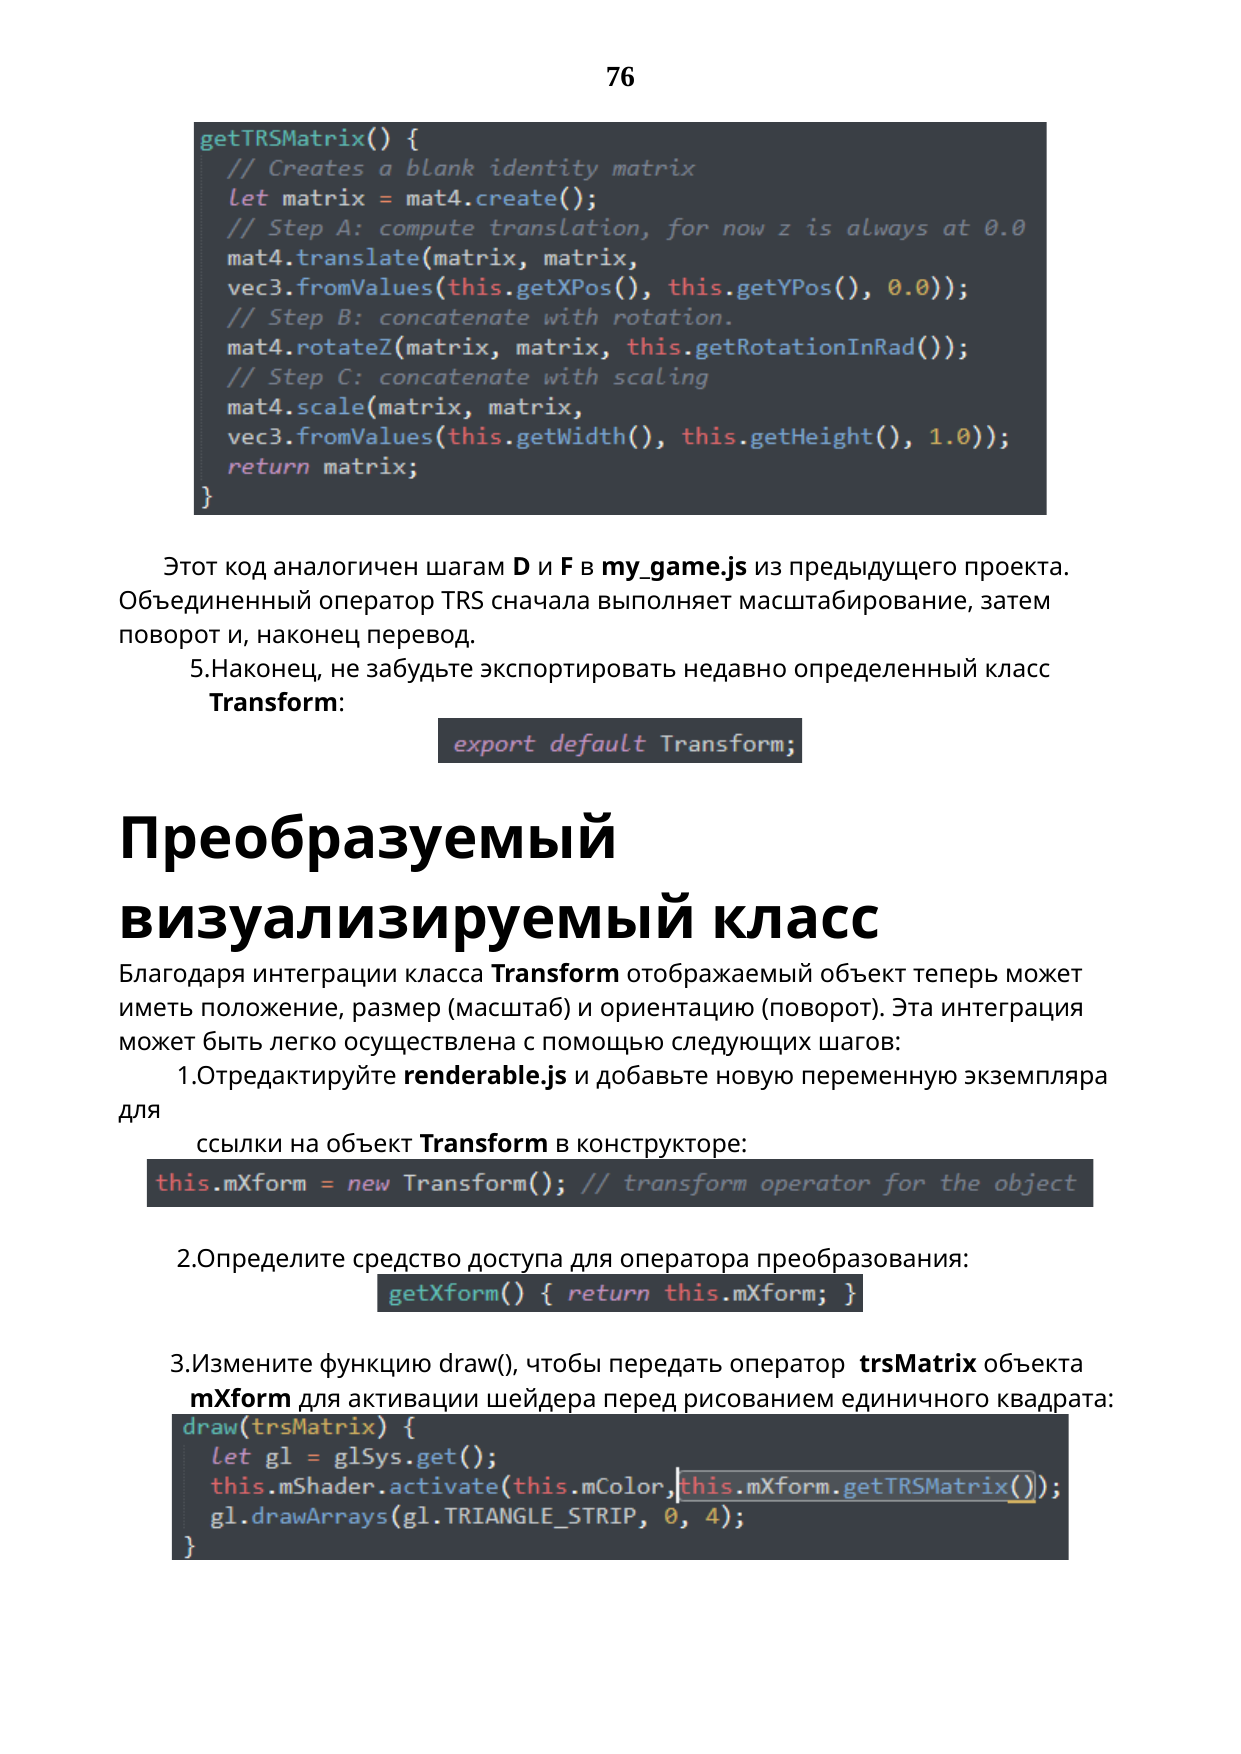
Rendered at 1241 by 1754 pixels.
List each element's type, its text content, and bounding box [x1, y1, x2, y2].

list 2.Определите средство доступа для оператора преобразования: [118, 1241, 1122, 1275]
picture [193, 122, 1047, 515]
text Этот код аналогичен шагам D и F в my_game.js из предыдущего проекта. [118, 548, 1122, 582]
text ссылки на объект Transform в конструкторе: [118, 1126, 1122, 1160]
text Объединенный оператор TRS сначала выполняет масштабирование, затем поворот и, наконец перевод. [118, 582, 1122, 650]
list 3.Измените функцию draw(), чтобы передать оператор trsMatrix объекта [118, 1346, 1122, 1380]
picture [171, 1414, 1069, 1560]
text 5.Наконец, не забудьте экспортировать недавно определенный класс [118, 650, 1122, 684]
picture [438, 718, 803, 763]
text Благодаря интеграции класса Transform отображаемый объект теперь может иметь положение, размер (масштаб) и ориентацию (поворот). Эта интеграция может быть легко осуществлена с помощью следующих шагов: [118, 955, 1122, 1057]
picture [146, 1159, 1094, 1207]
text Transform: [118, 684, 1122, 718]
text Преобразуемый визуализируемый класс [118, 796, 1122, 955]
list mXform для активации шейдера перед рисованием единичного квадрата: [118, 1380, 1122, 1414]
text 1.Отредактируйте renderable.js и добавьте новую переменную экземпляра для [118, 1057, 1122, 1126]
picture [377, 1274, 863, 1312]
